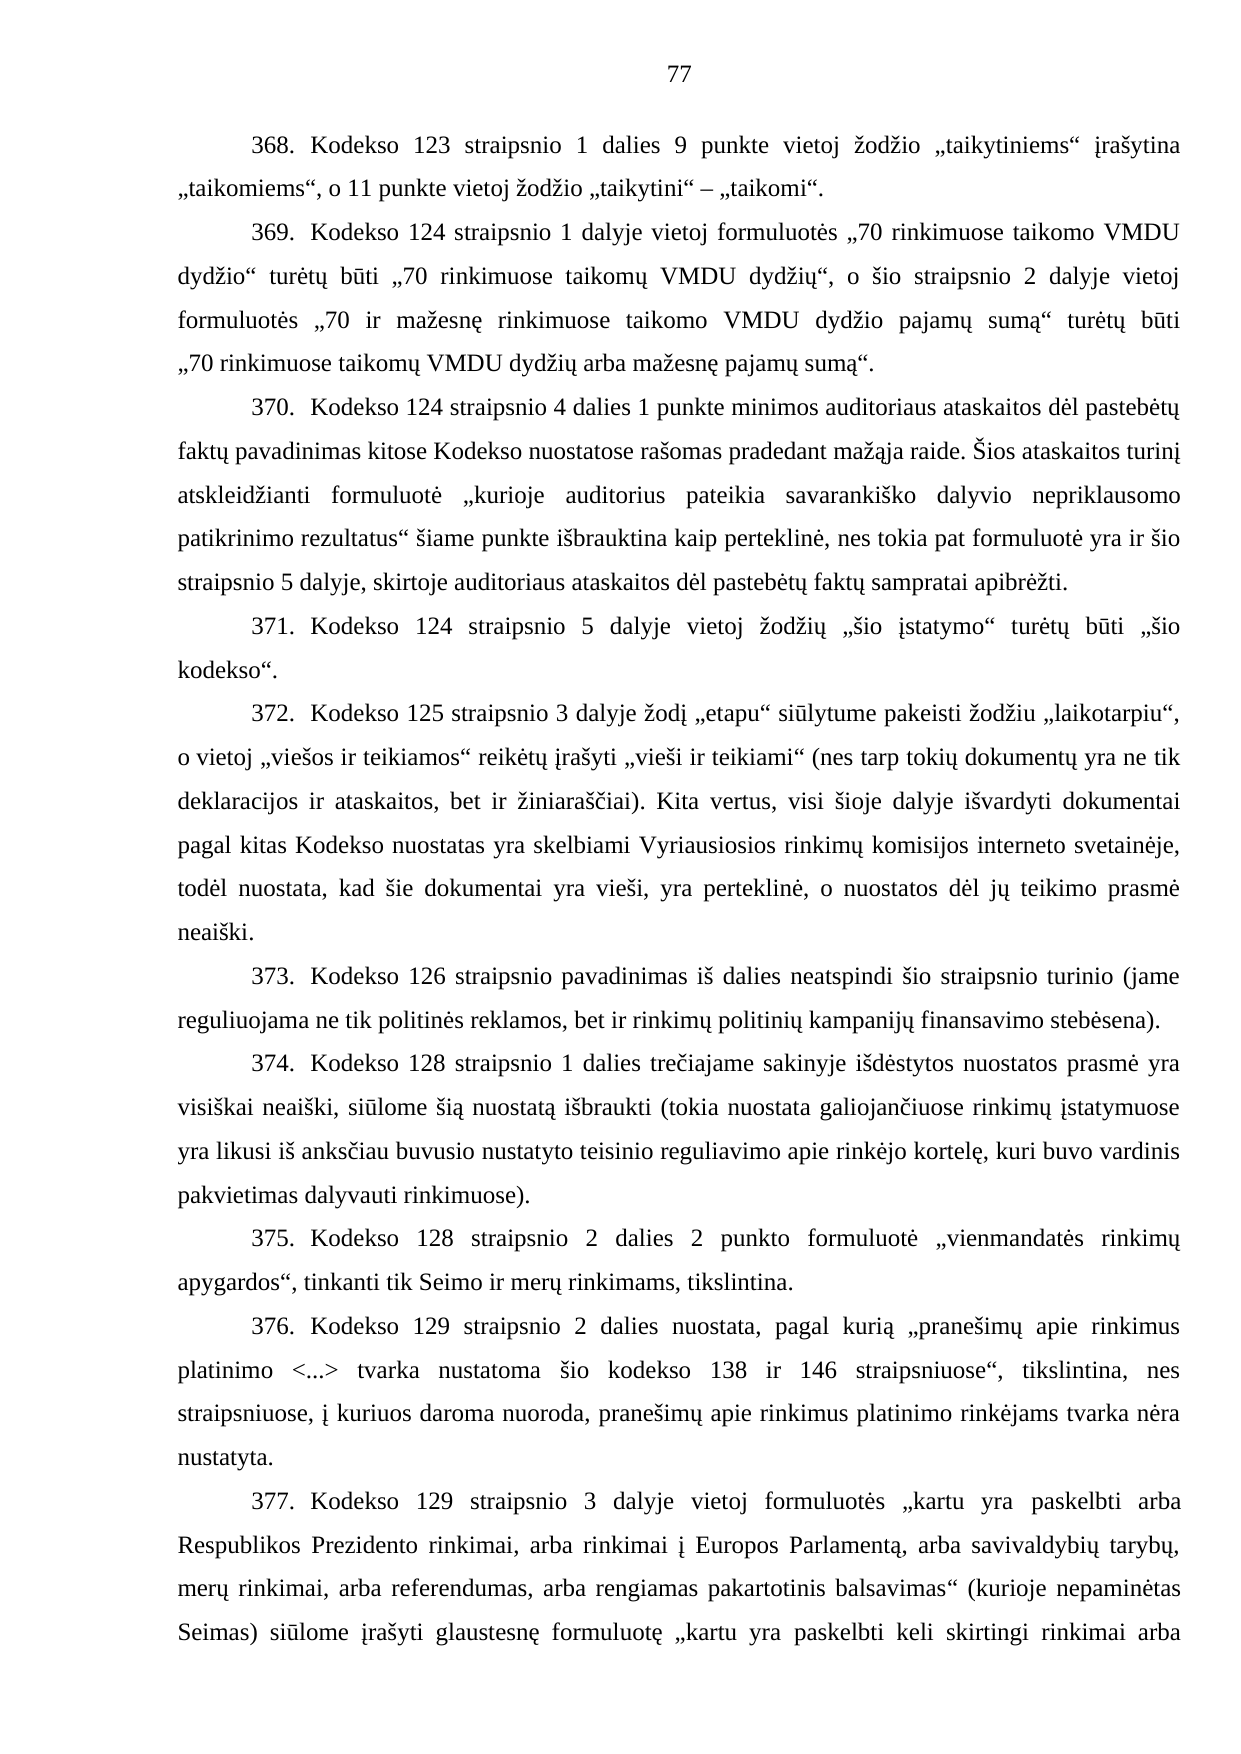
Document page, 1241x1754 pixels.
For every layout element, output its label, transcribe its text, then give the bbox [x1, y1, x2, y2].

list Kodekso 124 straipsnio 4 dalies 1 punkte minimos auditoriaus ataskaitos dėl pastebėtų faktų pavadinimas kitose Kodekso nuostatose rašomas pradedant mažąja raide. Šios ataskaitos turinį atskleidžianti formuluotė „kurioje auditorius pateikia savarankiško dalyvio nepriklausomo patikrinimo rezultatus“ šiame punkte išbrauktina kaip perteklinė, nes tokia pat formuluotė yra ir šio straipsnio 5 dalyje, skirtoje auditoriaus ataskaitos dėl pastebėtų faktų sampratai apibrėžti. [177, 381, 1181, 599]
list Kodekso 126 straipsnio pavadinimas iš dalies neatspindi šio straipsnio turinio (jame reguliuojama ne tik politinės reklamos, bet ir rinkimų politinių kampanijų finansavimo stebėsena). [177, 949, 1181, 1037]
list Kodekso 129 straipsnio 3 dalyje vietoj formuluotės „kartu yra paskelbti arba Respublikos Prezidento rinkimai, arba rinkimai į Europos Parlamentą, arba savivaldybių tarybų, merų rinkimai, arba referendumas, arba rengiamas pakartotinis balsavimas“ (kurioje nepaminėtas Seimas) siūlome įrašyti glaustesnę formuluotę „kartu yra paskelbti keli skirtingi rinkimai arba [177, 1474, 1181, 1649]
list Kodekso 128 straipsnio 1 dalies trečiajame sakinyje išdėstytos nuostatos prasmė yra visiškai neaiški, siūlome šią nuostatą išbraukti (tokia nuostata galiojančiuose rinkimų įstatymuose yra likusi iš anksčiau buvusio nustatyto teisinio reguliavimo apie rinkėjo kortelę, kuri buvo vardinis pakvietimas dalyvauti rinkimuose). [177, 1037, 1181, 1212]
list Kodekso 123 straipsnio 1 dalies 9 punkte vietoj žodžio „taikytiniems“ įrašytina „taikomiems“, o 11 punkte vietoj žodžio „taikytini“ – „taikomi“. [177, 118, 1181, 206]
list Kodekso 124 straipsnio 5 dalyje vietoj žodžių „šio įstatymo“ turėtų būti „šio kodekso“. [177, 599, 1181, 687]
list Kodekso 128 straipsnio 2 dalies 2 punkto formuluotė „vienmandatės rinkimų apygardos“, tinkanti tik Seimo ir merų rinkimams, tikslintina. [177, 1212, 1181, 1299]
list Kodekso 125 straipsnio 3 dalyje žodį „etapu“ siūlytume pakeisti žodžiu „laikotarpiu“, o vietoj „viešos ir teikiamos“ reikėtų įrašyti „vieši ir teikiami“ (nes tarp tokių dokumentų yra ne tik deklaracijos ir ataskaitos, bet ir žiniaraščiai). Kita vertus, visi šioje dalyje išvardyti dokumentai pagal kitas Kodekso nuostatas yra skelbiami Vyriausiosios rinkimų komisijos interneto svetainėje, todėl nuostata, kad šie dokumentai yra vieši, yra perteklinė, o nuostatos dėl jų teikimo prasmė neaiški. [177, 687, 1181, 949]
list Kodekso 129 straipsnio 2 dalies nuostata, pagal kurią „pranešimų apie rinkimus platinimo <...> tvarka nustatoma šio kodekso 138 ir 146 straipsniuose“, tikslintina, nes straipsniuose, į kuriuos daroma nuoroda, pranešimų apie rinkimus platinimo rinkėjams tvarka nėra nustatyta. [177, 1299, 1181, 1474]
list Kodekso 124 straipsnio 1 dalyje vietoj formuluotės „70 rinkimuose taikomo VMDU dydžio“ turėtų būti „70 rinkimuose taikomų VMDU dydžių“, o šio straipsnio 2 dalyje vietoj formuluotės „70 ir mažesnę rinkimuose taikomo VMDU dydžio pajamų sumą“ turėtų būti „70 rinkimuose taikomų VMDU dydžių arba mažesnę pajamų sumą“. [177, 206, 1181, 381]
